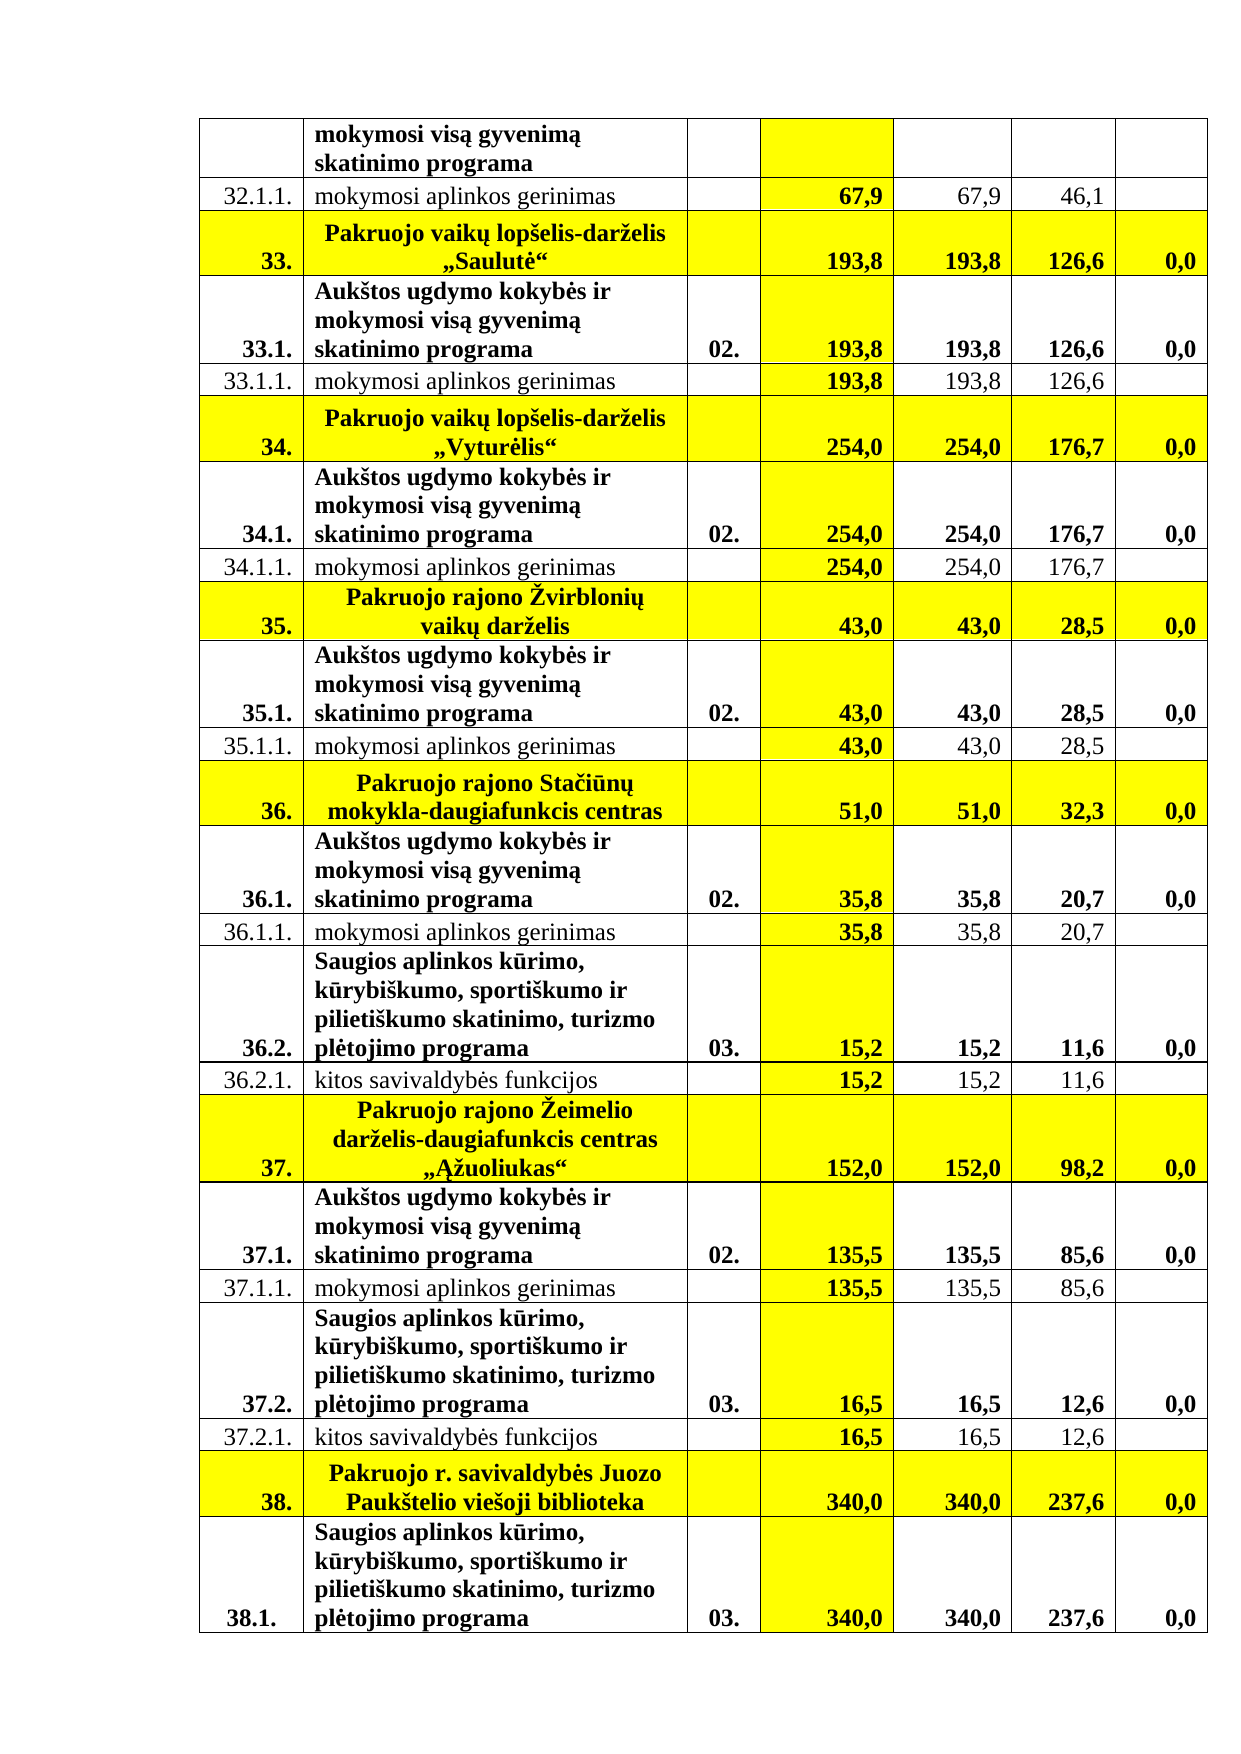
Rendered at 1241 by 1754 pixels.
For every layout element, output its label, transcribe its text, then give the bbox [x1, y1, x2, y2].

table_cell 20,7 [1012, 826, 1115, 912]
table_cell [200, 119, 303, 177]
table_cell [1224, 581, 1240, 639]
table_cell 193,8 [894, 364, 1011, 395]
table_cell 0,0 [1116, 761, 1207, 825]
table_cell [1116, 178, 1207, 209]
table_cell 35. [200, 582, 303, 639]
table_cell [688, 1095, 760, 1181]
table_cell mokymosi aplinkos gerinimas [304, 728, 687, 759]
table_cell 36. [200, 761, 303, 825]
table_cell mokymosi aplinkos gerinimas [304, 1270, 687, 1302]
table_cell 0,0 [1116, 462, 1207, 548]
table_cell [688, 1419, 760, 1450]
table_cell 38. [200, 1451, 303, 1516]
table_cell [1116, 728, 1207, 759]
table_cell 51,0 [761, 761, 893, 825]
table_cell 20,7 [1012, 914, 1115, 945]
table_cell [1208, 1094, 1224, 1181]
table_cell 15,2 [761, 946, 893, 1061]
table_cell 254,0 [894, 396, 1011, 461]
table_cell [688, 178, 760, 209]
table_cell [1116, 364, 1207, 395]
table_cell [688, 396, 760, 461]
table_cell Saugios aplinkos kūrimo, kūrybiškumo, sportiškumo ir pilietiškumo skatinimo, turizmo plėtojimo programa [304, 1517, 687, 1632]
table_cell 35,8 [894, 914, 1011, 945]
table_cell 35,8 [761, 914, 893, 945]
table_cell [1116, 549, 1207, 581]
table_cell 34. [200, 396, 303, 461]
table_cell [188, 945, 199, 1061]
table_cell 38.1. [200, 1517, 303, 1632]
table_cell 126,6 [1012, 276, 1115, 362]
table_cell 12,6 [1012, 1419, 1115, 1450]
table_cell [1116, 119, 1207, 177]
table_cell 16,5 [894, 1303, 1011, 1418]
table_cell 37. [200, 1095, 303, 1181]
table_cell [1208, 1269, 1224, 1302]
table_cell 193,8 [761, 211, 893, 275]
table_cell [188, 727, 199, 759]
table_cell 67,9 [761, 178, 893, 209]
table_cell 0,0 [1116, 1303, 1207, 1418]
table_cell [1224, 461, 1240, 548]
table_cell 36.2.1. [200, 1063, 303, 1094]
table_cell [1208, 825, 1224, 912]
table_cell [188, 1269, 199, 1302]
table_cell 0,0 [1116, 276, 1207, 362]
table_cell 237,6 [1012, 1517, 1115, 1632]
table_cell 0,0 [1116, 1451, 1207, 1516]
table_cell 85,6 [1012, 1270, 1115, 1302]
table_cell 254,0 [894, 462, 1011, 548]
table_cell [188, 1450, 199, 1516]
table_cell [1208, 1418, 1224, 1450]
table_cell 340,0 [894, 1451, 1011, 1516]
table_cell [188, 1418, 199, 1450]
table_cell [761, 119, 893, 177]
table_cell [688, 728, 760, 759]
table_cell [1224, 640, 1240, 727]
table_cell [1208, 640, 1224, 727]
table_cell [688, 549, 760, 581]
table_cell 37.2. [200, 1303, 303, 1418]
table_cell 02. [688, 826, 760, 912]
table_cell [1208, 118, 1224, 177]
table_cell [1224, 210, 1240, 275]
table_cell 33. [200, 211, 303, 275]
table_cell [688, 582, 760, 639]
table_cell [1224, 1061, 1240, 1094]
table_cell [894, 119, 1011, 177]
table_cell 43,0 [761, 641, 893, 727]
table_cell 02. [688, 641, 760, 727]
table_cell 37.1. [200, 1183, 303, 1269]
table_cell [1224, 913, 1240, 945]
table_cell [1116, 1063, 1207, 1094]
table_cell 152,0 [894, 1095, 1011, 1181]
table_cell [1208, 1181, 1224, 1269]
table_cell [1208, 275, 1224, 362]
table_cell [1224, 727, 1240, 759]
table_cell [1224, 1516, 1240, 1632]
table_cell [1224, 825, 1240, 912]
table_cell 85,6 [1012, 1183, 1115, 1269]
table_cell 0,0 [1116, 396, 1207, 461]
table_cell 16,5 [761, 1303, 893, 1418]
table_cell [688, 1063, 760, 1094]
table_cell [188, 363, 199, 395]
table_cell 193,8 [894, 211, 1011, 275]
table_cell 15,2 [894, 946, 1011, 1061]
table_cell [1224, 1269, 1240, 1302]
table_cell Aukštos ugdymo kokybės ir mokymosi visą gyvenimą skatinimo programa [304, 826, 687, 912]
table_cell [188, 395, 199, 461]
table_cell 176,7 [1012, 462, 1115, 548]
table_cell 340,0 [894, 1517, 1011, 1632]
table_cell [688, 211, 760, 275]
table_cell 237,6 [1012, 1451, 1115, 1516]
table_cell 126,6 [1012, 364, 1115, 395]
table_cell Aukštos ugdymo kokybės ir mokymosi visą gyvenimą skatinimo programa [304, 276, 687, 362]
table_cell Saugios aplinkos kūrimo, kūrybiškumo, sportiškumo ir pilietiškumo skatinimo, turizmo plėtojimo programa [304, 1303, 687, 1418]
table_cell 152,0 [761, 1095, 893, 1181]
table_cell 135,5 [894, 1270, 1011, 1302]
table_cell 254,0 [894, 549, 1011, 581]
table_cell 11,6 [1012, 946, 1115, 1061]
table_cell [188, 275, 199, 362]
table_cell 43,0 [894, 728, 1011, 759]
table_cell 0,0 [1116, 211, 1207, 275]
table_cell 176,7 [1012, 549, 1115, 581]
table_cell [1208, 1450, 1224, 1516]
table_cell 37.1.1. [200, 1270, 303, 1302]
table_cell 135,5 [894, 1183, 1011, 1269]
table_cell [1208, 177, 1224, 209]
table_cell 33.1. [200, 276, 303, 362]
table_cell Pakruojo rajono Žeimelio darželis-daugiafunkcis centras „Ąžuoliukas“ [304, 1095, 687, 1181]
table_cell Aukštos ugdymo kokybės ir mokymosi visą gyvenimą skatinimo programa [304, 641, 687, 727]
table_cell 254,0 [761, 549, 893, 581]
table_cell 0,0 [1116, 946, 1207, 1061]
table_cell 34.1. [200, 462, 303, 548]
table_cell 43,0 [894, 582, 1011, 639]
table_cell Saugios aplinkos kūrimo, kūrybiškumo, sportiškumo ir pilietiškumo skatinimo, turizmo plėtojimo programa [304, 946, 687, 1061]
table_cell [1224, 363, 1240, 395]
table_cell Pakruojo rajono Stačiūnų mokykla-daugiafunkcis centras [304, 761, 687, 825]
table_cell 126,6 [1012, 211, 1115, 275]
table_cell 193,8 [761, 364, 893, 395]
table_cell 03. [688, 946, 760, 1061]
table_cell 33.1.1. [200, 364, 303, 395]
table_cell [188, 461, 199, 548]
table_cell [188, 1516, 199, 1632]
table_cell [1208, 461, 1224, 548]
table_cell [1208, 548, 1224, 581]
table_cell 254,0 [761, 462, 893, 548]
table_cell 98,2 [1012, 1095, 1115, 1181]
table_cell [1116, 1419, 1207, 1450]
table_cell [688, 914, 760, 945]
table_cell [1224, 1094, 1240, 1181]
table_cell [688, 1270, 760, 1302]
table_cell [1116, 914, 1207, 945]
table_cell 02. [688, 1183, 760, 1269]
table_cell [1208, 1516, 1224, 1632]
table_cell 16,5 [761, 1419, 893, 1450]
table_cell Aukštos ugdymo kokybės ir mokymosi visą gyvenimą skatinimo programa [304, 1183, 687, 1269]
table_cell 15,2 [894, 1063, 1011, 1094]
table_cell [1208, 1061, 1224, 1094]
table_cell 28,5 [1012, 728, 1115, 759]
table_cell [1224, 118, 1240, 177]
table_cell [188, 640, 199, 727]
table_cell 37.2.1. [200, 1419, 303, 1450]
table_cell [188, 1061, 199, 1094]
table_cell [1208, 727, 1224, 759]
table_cell [1208, 581, 1224, 639]
table_cell [1208, 1302, 1224, 1418]
table_cell [188, 177, 199, 209]
table_cell [1208, 760, 1224, 825]
table_cell [1224, 1450, 1240, 1516]
table_cell [188, 1181, 199, 1269]
table_cell 03. [688, 1517, 760, 1632]
table_cell [688, 119, 760, 177]
table_cell 176,7 [1012, 396, 1115, 461]
table_cell 16,5 [894, 1419, 1011, 1450]
table_cell [688, 1451, 760, 1516]
table_cell [188, 825, 199, 912]
table_cell kitos savivaldybės funkcijos [304, 1063, 687, 1094]
table_cell [188, 760, 199, 825]
table_cell 0,0 [1116, 1095, 1207, 1181]
table_cell 28,5 [1012, 582, 1115, 639]
table_cell [1224, 395, 1240, 461]
table_cell 03. [688, 1303, 760, 1418]
table_cell [188, 913, 199, 945]
table_cell 0,0 [1116, 1183, 1207, 1269]
table_cell 340,0 [761, 1517, 893, 1632]
table_cell Pakruojo rajono Žvirblonių vaikų darželis [304, 582, 687, 639]
table_cell 0,0 [1116, 1517, 1207, 1632]
table_cell 254,0 [761, 396, 893, 461]
table_cell [1224, 760, 1240, 825]
table_cell [1224, 177, 1240, 209]
table_cell 36.2. [200, 946, 303, 1061]
table_cell [1208, 363, 1224, 395]
table_cell [188, 1302, 199, 1418]
table_cell 0,0 [1116, 826, 1207, 912]
table_cell [688, 364, 760, 395]
table_cell [1208, 945, 1224, 1061]
table_cell 32.1.1. [200, 178, 303, 209]
table_cell [1208, 210, 1224, 275]
table_cell 32,3 [1012, 761, 1115, 825]
table_cell 28,5 [1012, 641, 1115, 727]
table_cell 193,8 [894, 276, 1011, 362]
table_cell 35,8 [761, 826, 893, 912]
table_cell mokymosi visą gyvenimą skatinimo programa [304, 119, 687, 177]
table_cell [1224, 1181, 1240, 1269]
table_cell 11,6 [1012, 1063, 1115, 1094]
table_cell 15,2 [761, 1063, 893, 1094]
table_cell 193,8 [761, 276, 893, 362]
table_cell [1224, 1418, 1240, 1450]
table_cell 36.1.1. [200, 914, 303, 945]
table_cell 12,6 [1012, 1303, 1115, 1418]
table_cell [1208, 395, 1224, 461]
table_cell 02. [688, 462, 760, 548]
table_cell 43,0 [761, 728, 893, 759]
table_cell 340,0 [761, 1451, 893, 1516]
table_cell Pakruojo vaikų lopšelis-darželis „Saulutė“ [304, 211, 687, 275]
table_cell [1208, 913, 1224, 945]
table_cell 35.1.1. [200, 728, 303, 759]
table_cell [1116, 1270, 1207, 1302]
table_cell 34.1.1. [200, 549, 303, 581]
table_cell mokymosi aplinkos gerinimas [304, 178, 687, 209]
table_cell [188, 210, 199, 275]
table_cell [1224, 548, 1240, 581]
table_cell Pakruojo vaikų lopšelis-darželis „Vyturėlis“ [304, 396, 687, 461]
table_cell Aukštos ugdymo kokybės ir mokymosi visą gyvenimą skatinimo programa [304, 462, 687, 548]
table_cell 02. [688, 276, 760, 362]
table_cell mokymosi aplinkos gerinimas [304, 549, 687, 581]
table_cell 43,0 [894, 641, 1011, 727]
table_cell 36.1. [200, 826, 303, 912]
table_cell [188, 581, 199, 639]
table_cell 0,0 [1116, 582, 1207, 639]
table_cell mokymosi aplinkos gerinimas [304, 914, 687, 945]
table_cell [188, 548, 199, 581]
table_cell 135,5 [761, 1270, 893, 1302]
table_cell [1224, 1302, 1240, 1418]
table_cell 43,0 [761, 582, 893, 639]
table_cell 35.1. [200, 641, 303, 727]
table_cell [1224, 945, 1240, 1061]
table_cell 51,0 [894, 761, 1011, 825]
table_cell mokymosi aplinkos gerinimas [304, 364, 687, 395]
table_cell 46,1 [1012, 178, 1115, 209]
table_cell Pakruojo r. savivaldybės Juozo Paukštelio viešoji biblioteka [304, 1451, 687, 1516]
table_cell 135,5 [761, 1183, 893, 1269]
table_cell kitos savivaldybės funkcijos [304, 1419, 687, 1450]
table_cell [1224, 275, 1240, 362]
table_cell [1012, 119, 1115, 177]
table_cell 0,0 [1116, 641, 1207, 727]
table_cell [688, 761, 760, 825]
table_cell 35,8 [894, 826, 1011, 912]
table_cell [188, 118, 199, 177]
table_cell [188, 1094, 199, 1181]
table_cell 67,9 [894, 178, 1011, 209]
